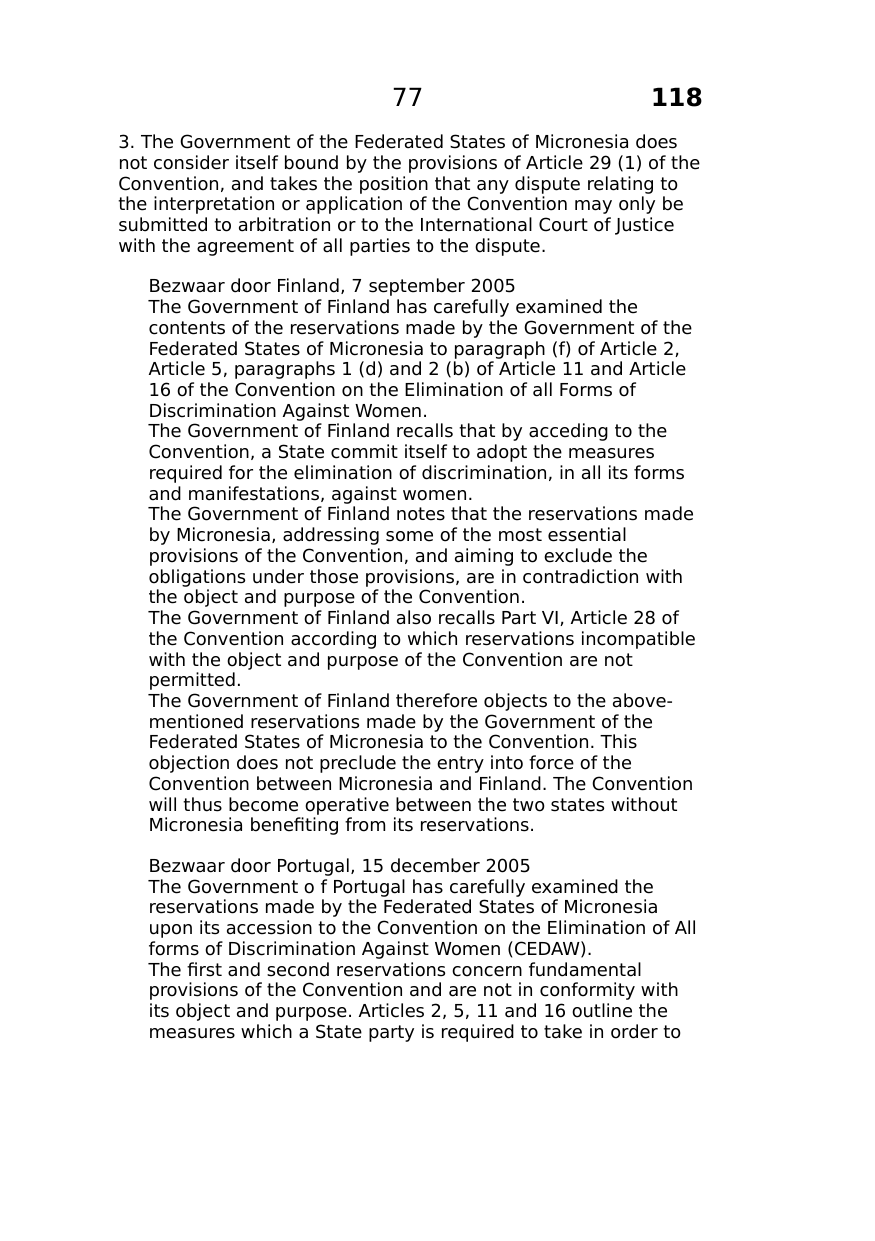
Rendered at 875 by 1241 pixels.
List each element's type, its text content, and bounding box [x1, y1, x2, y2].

text The Government o f Portugal has carefully examined the reservations made by the Federated States of Micronesia upon its accession to the Convention on the Elimination of All forms of Discrimination Against Women (CEDAW). [148, 877, 703, 959]
text The Government of Finland has carefully examined the contents of the reservations made by the Government of the Federated States of Micronesia to paragraph (f) of Article 2, Article 5, paragraphs 1 (d) and 2 (b) of Article 11 and Article 16 of the Convention on the Elimination of all Forms of Discrimination Against Women. [148, 297, 703, 421]
text The first and second reservations concern fundamental provisions of the Convention and are not in conformity with its object and purpose. Articles 2, 5, 11 and 16 outline the measures which a State party is required to take in order to [148, 959, 703, 1042]
text 3. The Government of the Federated States of Micronesia does not consider itself bound by the provisions of Article 29 (1) of the Convention, and takes the position that any dispute relating to the interpretation or application of the Convention may only be submitted to arbitration or to the International Court of Justice with the agreement of all parties to the dispute. [118, 132, 703, 256]
text The Government of Finland notes that the reservations made by Micronesia, addressing some of the most essential provisions of the Convention, and aiming to exclude the obligations under those provisions, are in contradiction with the object and purpose of the Convention. [148, 504, 703, 608]
text The Government of Finland recalls that by acceding to the Convention, a State commit itself to adopt the measures required for the elimination of discrimination, in all its forms and manifestations, against women. [148, 421, 703, 504]
text The Government of Finland also recalls Part VI, Article 28 of the Convention according to which reservations incompatible with the object and purpose of the Convention are not permitted. [148, 608, 703, 691]
text Bezwaar door Portugal, 15 december 2005 [148, 856, 703, 877]
text The Government of Finland therefore objects to the above-mentioned reservations made by the Government of the Federated States of Micronesia to the Convention. This objection does not preclude the entry into force of the Convention between Micronesia and Finland. The Convention will thus become operative between the two states without Micronesia benefiting from its reservations. [148, 691, 703, 836]
text Bezwaar door Finland, 7 september 2005 [148, 276, 703, 297]
